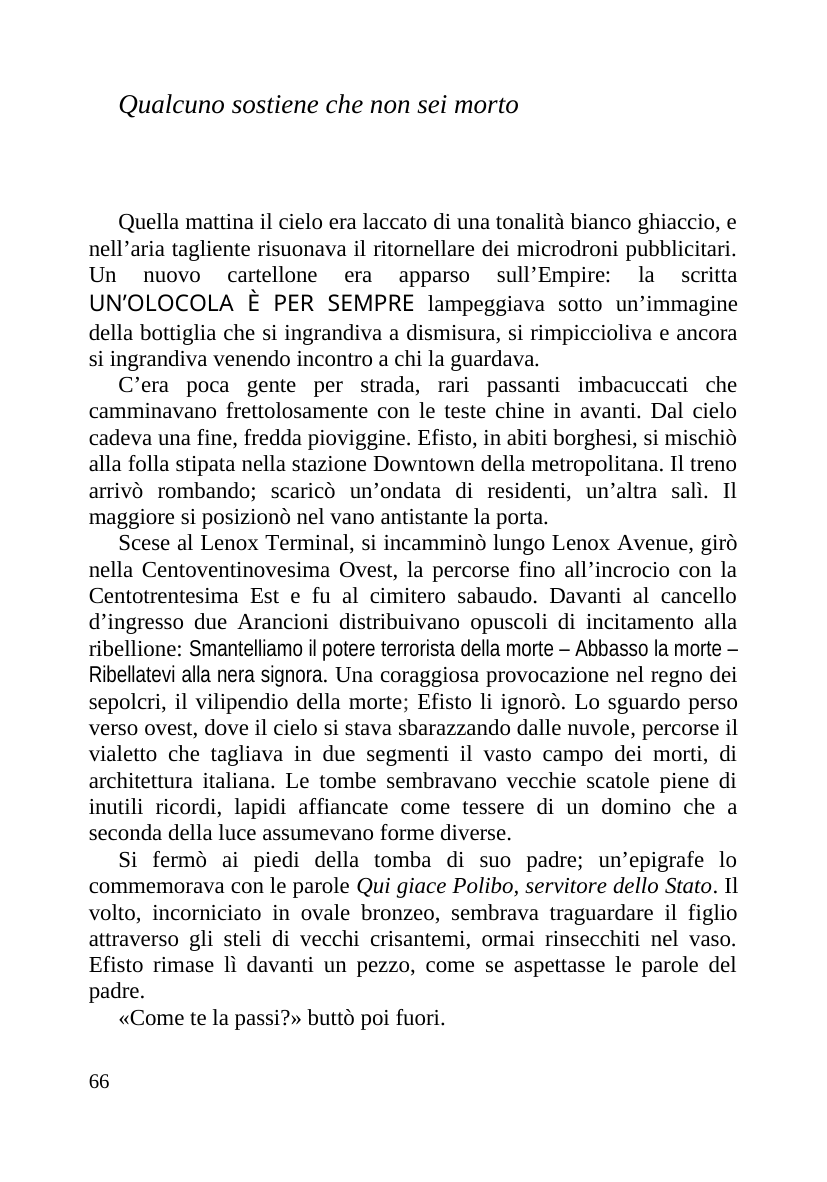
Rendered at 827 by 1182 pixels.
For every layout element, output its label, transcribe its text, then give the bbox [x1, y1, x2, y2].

text Si fermò ai piedi della tomba di suo padre; un’epigrafe lo commemorava con le parole Qui giace Polibo, servitore dello Stato. Il volto, incorniciato in ovale bronzeo, sembrava traguardare il figlio attraverso gli steli di vecchi crisantemi, ormai rinsecchiti nel vaso. Efisto rimase lì davanti un pezzo, come se aspettasse le parole del padre. [88, 846, 738, 1004]
text Qualcuno sostiene che non sei morto [118, 88, 738, 120]
text C’era poca gente per strada, rari passanti imbacuccati che camminavano frettolosamente con le teste chine in avanti. Dal cielo cadeva una fine, fredda pioviggine. Efisto, in abiti borghesi, si mischiò alla folla stipata nella stazione Downtown della metropolitana. Il treno arrivò rombando; scaricò un’ondata di residenti, un’altra salì. Il maggiore si posizionò nel vano antistante la porta. [88, 371, 738, 529]
text Scese al Lenox Terminal, si incamminò lungo Lenox Avenue, girò nella Centoventinovesima Ovest, la percorse fino all’incrocio con la Centotrentesima Est e fu al cimitero sabaudo. Davanti al cancello d’ingresso due Arancioni distribuivano opuscoli di incitamento alla ribellione: Smantelliamo il potere terrorista della morte – Abbasso la morte – Ribellatevi alla nera signora. Una coraggiosa provocazione nel regno dei sepolcri, il vilipendio della morte; Efisto li ignorò. Lo sguardo perso verso ovest, dove il cielo si stava sbarazzando dalle nuvole, percorse il vialetto che tagliava in due segmenti il vasto campo dei morti, di architettura italiana. Le tombe sembravano vecchie scatole piene di inutili ricordi, lapidi affiancate come tessere di un domino che a seconda della luce assumevano forme diverse. [88, 529, 738, 846]
text Quella mattina il cielo era laccato di una tonalità bianco ghiaccio, e nell’aria tagliente risuonava il ritornellare dei microdroni pubblicitari. Un nuovo cartellone era apparso sull’Empire: la scritta UN’OLOCOLA È PER SEMPRE lampeggiava sotto un’immagine della bottiglia che si ingrandiva a dismisura, si rimpiccioliva e ancora si ingrandiva venendo incontro a chi la guardava. [88, 208, 738, 371]
text «Come te la passi?» buttò poi fuori. [88, 1004, 738, 1030]
